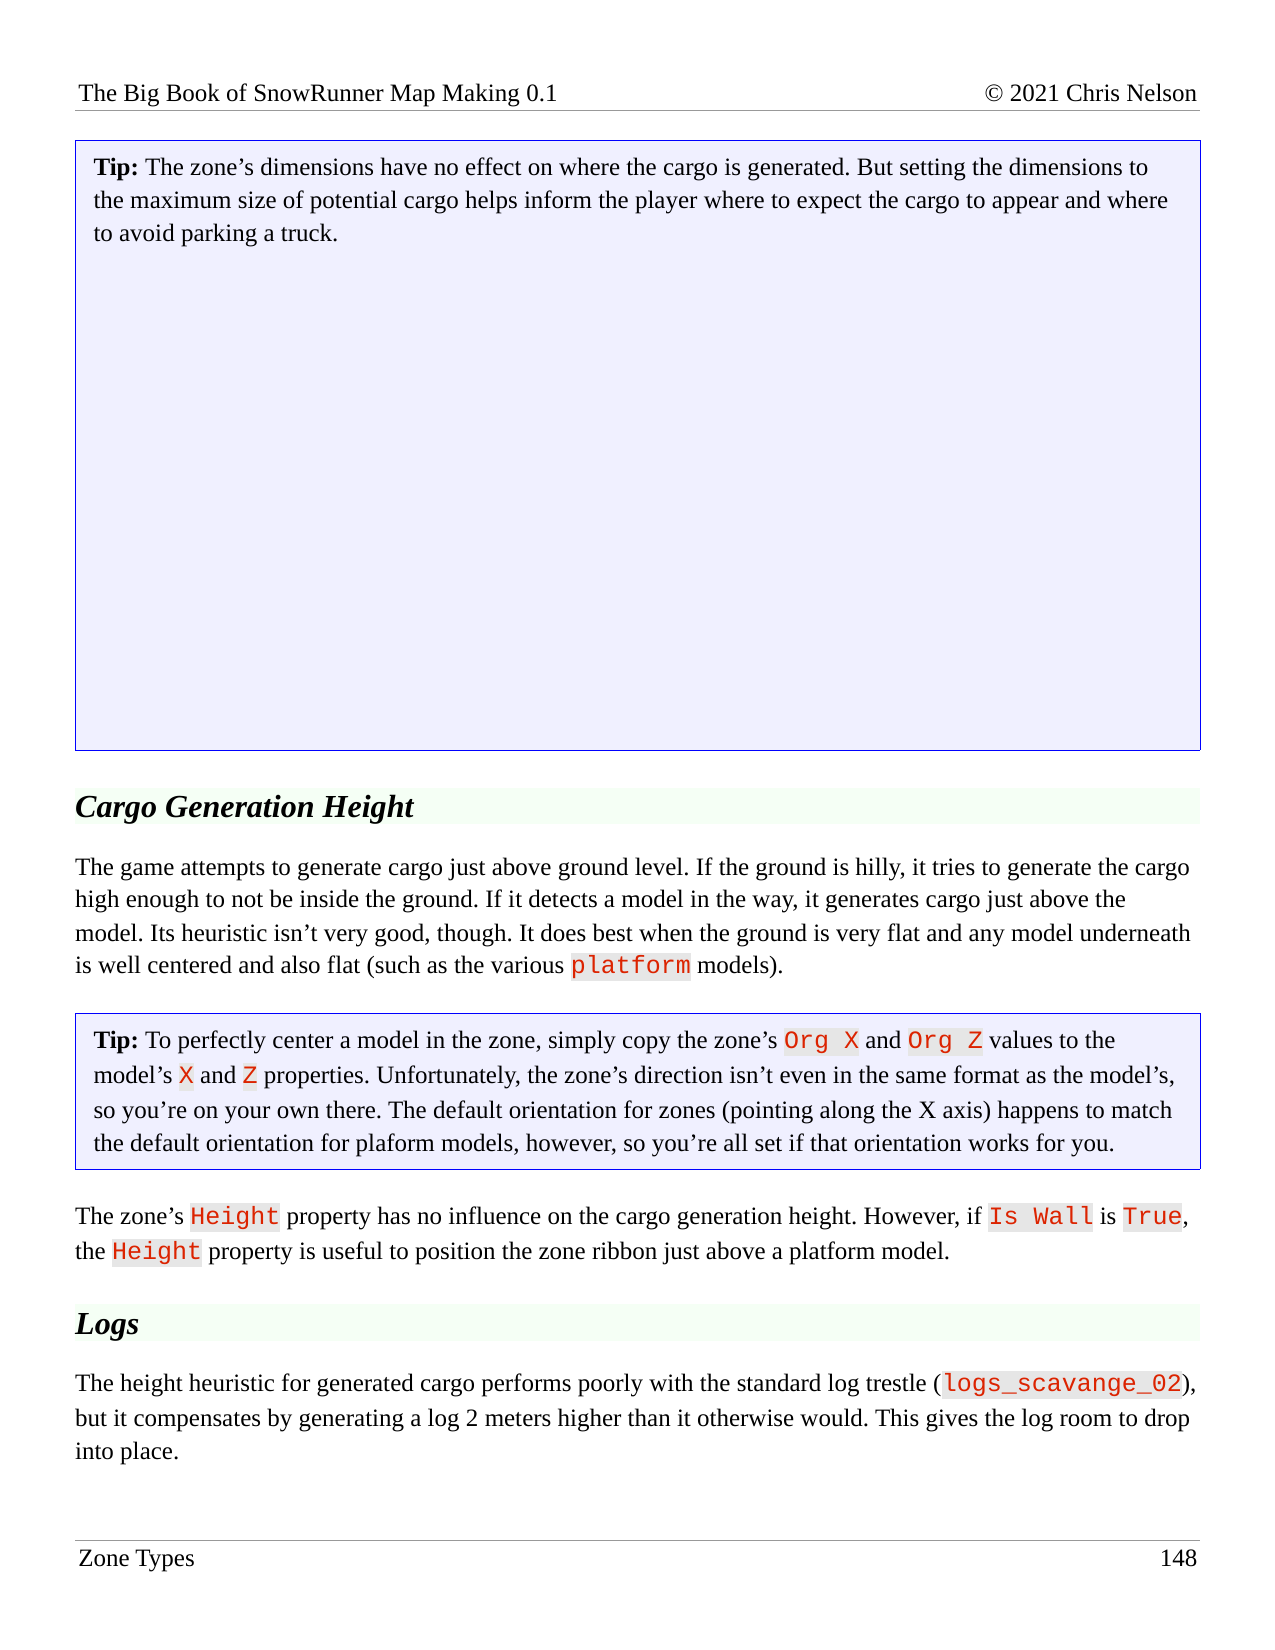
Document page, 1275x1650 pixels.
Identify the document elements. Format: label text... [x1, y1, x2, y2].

list To perfectly center a model in the zone, simply copy the zone’s Org X and Org Z values to the model’s X and Z properties. Unfortunately, the zone’s direction isn’t even in the same format as the model’s, so you’re on your own there. The default orientation for zones (pointing along the X axis) happens to match the default orientation for plaform models, however, so you’re all set if that orientation works for you. [76, 1014, 1200, 1169]
text The game attempts to generate cargo just above ground level. If the ground is hilly, it tries to generate the cargo high enough to not be inside the ground. If it detects a model in the way, it generates cargo just above the model. Its heuristic isn’t very good, though. It does best when the ground is very flat and any model underneath is well centered and also flat (such as the various platform models). [75, 852, 1200, 981]
list The zone’s dimensions have no effect on where the cargo is generated. But setting the dimensions to the maximum size of potential cargo helps inform the player where to expect the cargo to appear and where to avoid parking a truck. [76, 141, 1200, 247]
text The height heuristic for generated cargo performs poorly with the standard log trestle (logs_scavange_02), but it compensates by generating a log 2 meters higher than it otherwise would. This gives the log room to drop into place. [75, 1368, 1200, 1465]
subtitle Logs [75, 1304, 1200, 1341]
subtitle Cargo Generation Height [75, 788, 1200, 824]
text The zone’s Height property has no influence on the cargo generation height. However, if Is Wall is True, the Height property is useful to position the zone ribbon just above a platform model. [75, 1201, 1200, 1267]
